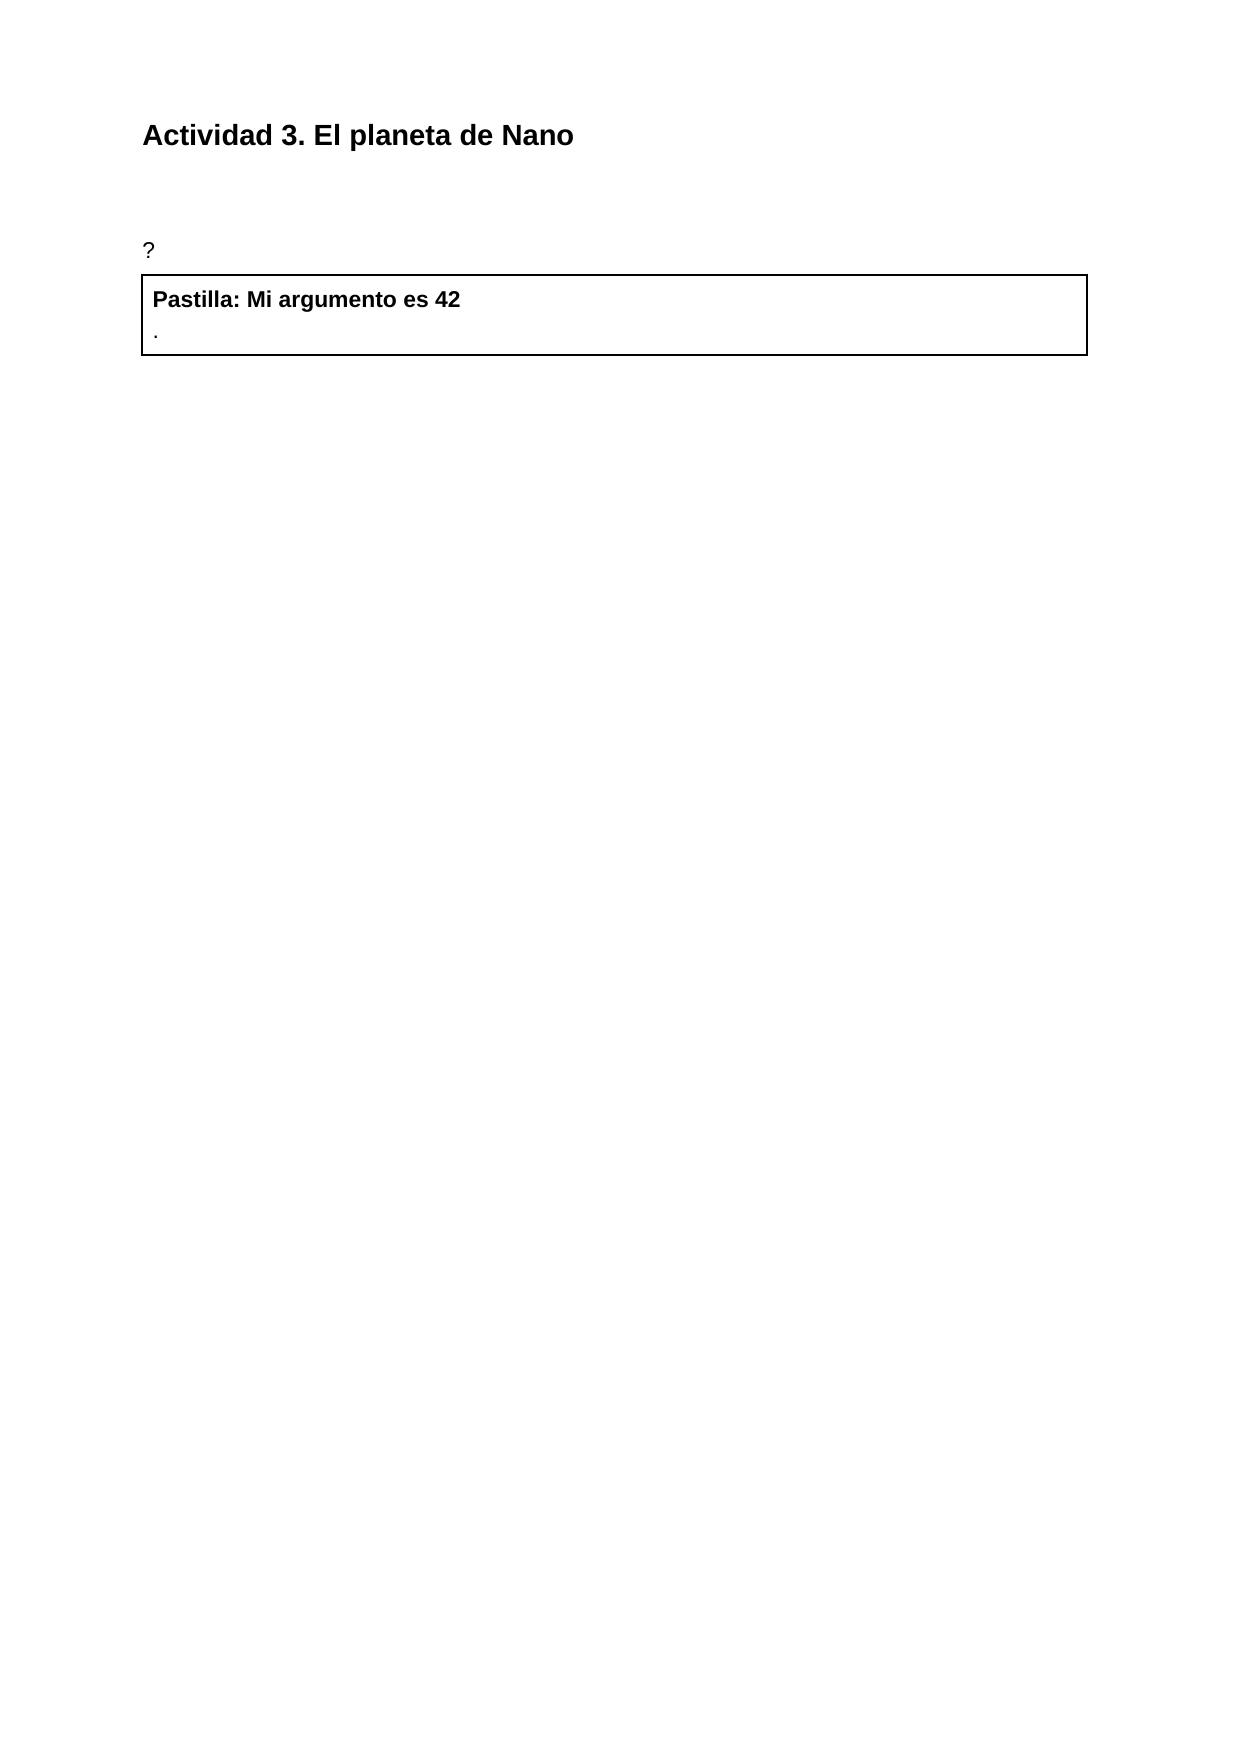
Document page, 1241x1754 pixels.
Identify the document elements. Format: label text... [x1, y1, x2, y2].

text Actividad 3. El planeta de Nano [142, 118, 1087, 152]
table_header Pastilla: Mi argumento es 42 . [143, 276, 1086, 354]
text ? [142, 237, 1087, 263]
